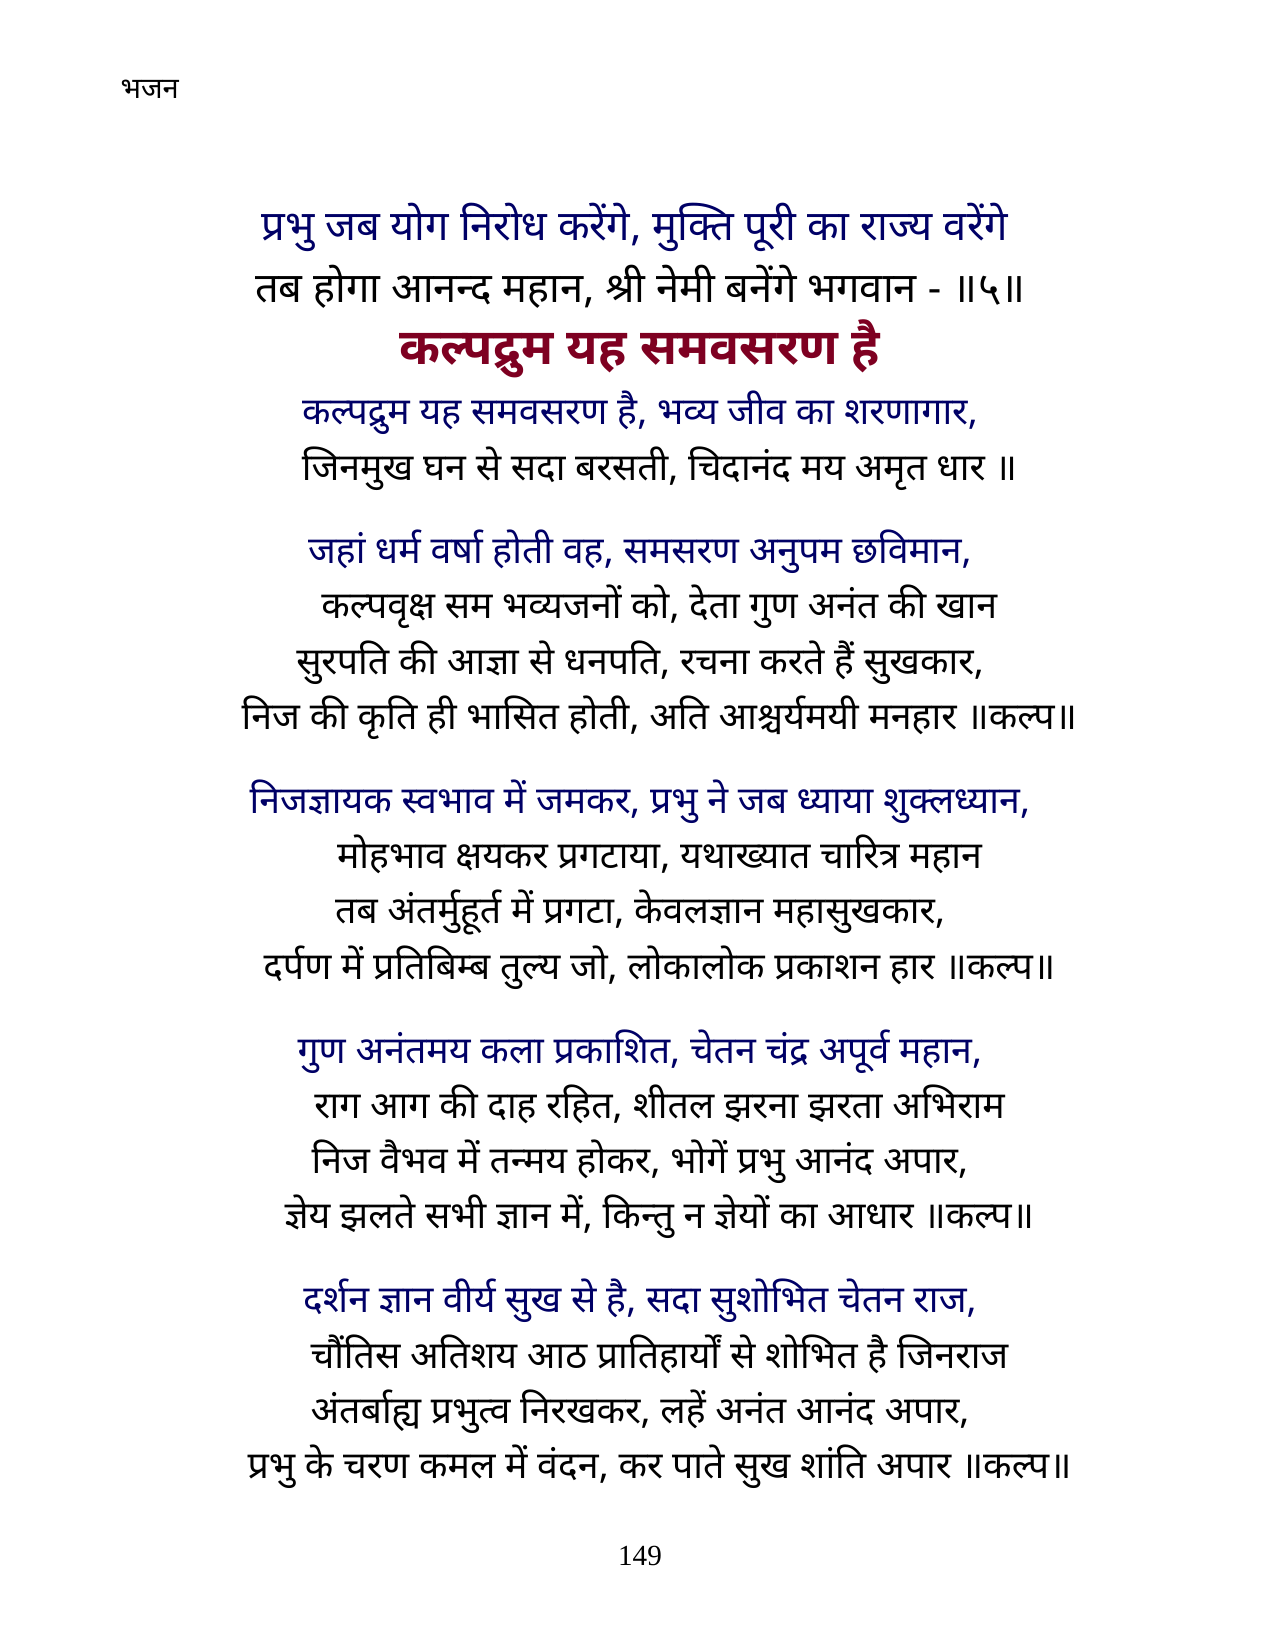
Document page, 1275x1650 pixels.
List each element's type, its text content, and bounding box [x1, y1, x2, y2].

text कल्पद्रुम यह समवसरण है [83, 319, 1196, 384]
text जहां धर्म वर्षा होती वह, समसरण अनुपम छविमान, [83, 523, 1196, 579]
text जिनमुख घन से सदा बरसती, चिदानंद मय अमृत धार ॥ [83, 440, 1196, 495]
text प्रभु जब योग निरोध करेंगे, मुक्ति पूरी का राज्य वरेंगे [83, 196, 1196, 258]
text सुरपति की आज्ञा से धनपति, रचना करते हैं सुखकार, [83, 634, 1196, 689]
text निज की कृति ही भासित होती, अति आश्चर्यमयी मनहार ॥कल्प॥ [83, 689, 1196, 745]
text मोहभाव क्षयकर प्रगटाया, यथाख्यात चारित्र महान [83, 828, 1196, 884]
text तब होगा आनन्द महान, श्री नेमी बनेंगे भगवान - ॥५॥ [83, 258, 1196, 319]
text अंतर्बाह्य प्रभुत्व निरखकर, लहें अनंत आनंद अपार, [83, 1383, 1196, 1438]
text राग आग की दाह रहित, शीतल झरना झरता अभिराम [83, 1078, 1196, 1133]
text दर्पण में प्रतिबिम्ब तुल्य जो, लोकालोक प्रकाशन हार ॥कल्प॥ [83, 939, 1196, 994]
text तब अंतर्मुहूर्त में प्रगटा, केवलज्ञान महासुखकार, [83, 884, 1196, 939]
text निज वैभव में तन्मय होकर, भोगें प्रभु आनंद अपार, [83, 1133, 1196, 1189]
text चौंतिस अतिशय आठ प्रातिहार्यों से शोभित है जिनराज [83, 1328, 1196, 1383]
text गुण अनंतमय कला प्रकाशित, चेतन चंद्र अपूर्व महान, [83, 1023, 1196, 1078]
text निजज्ञायक स्वभाव में जमकर, प्रभु ने जब ध्याया शुक्लध्यान, [83, 773, 1196, 828]
text ज्ञेय झलते सभी ज्ञान में, किन्तु न ज्ञेयों का आधार ॥कल्प॥ [83, 1189, 1196, 1244]
text कल्पद्रुम यह समवसरण है, भव्य जीव का शरणागार, [83, 384, 1196, 440]
text प्रभु के चरण कमल में वंदन, कर पाते सुख शांति अपार ॥कल्प॥ [83, 1438, 1196, 1494]
text दर्शन ज्ञान वीर्य सुख से है, सदा सुशोभित चेतन राज, [83, 1273, 1196, 1328]
text कल्पवृक्ष सम भव्यजनों को, देता गुण अनंत की खान [83, 579, 1196, 634]
